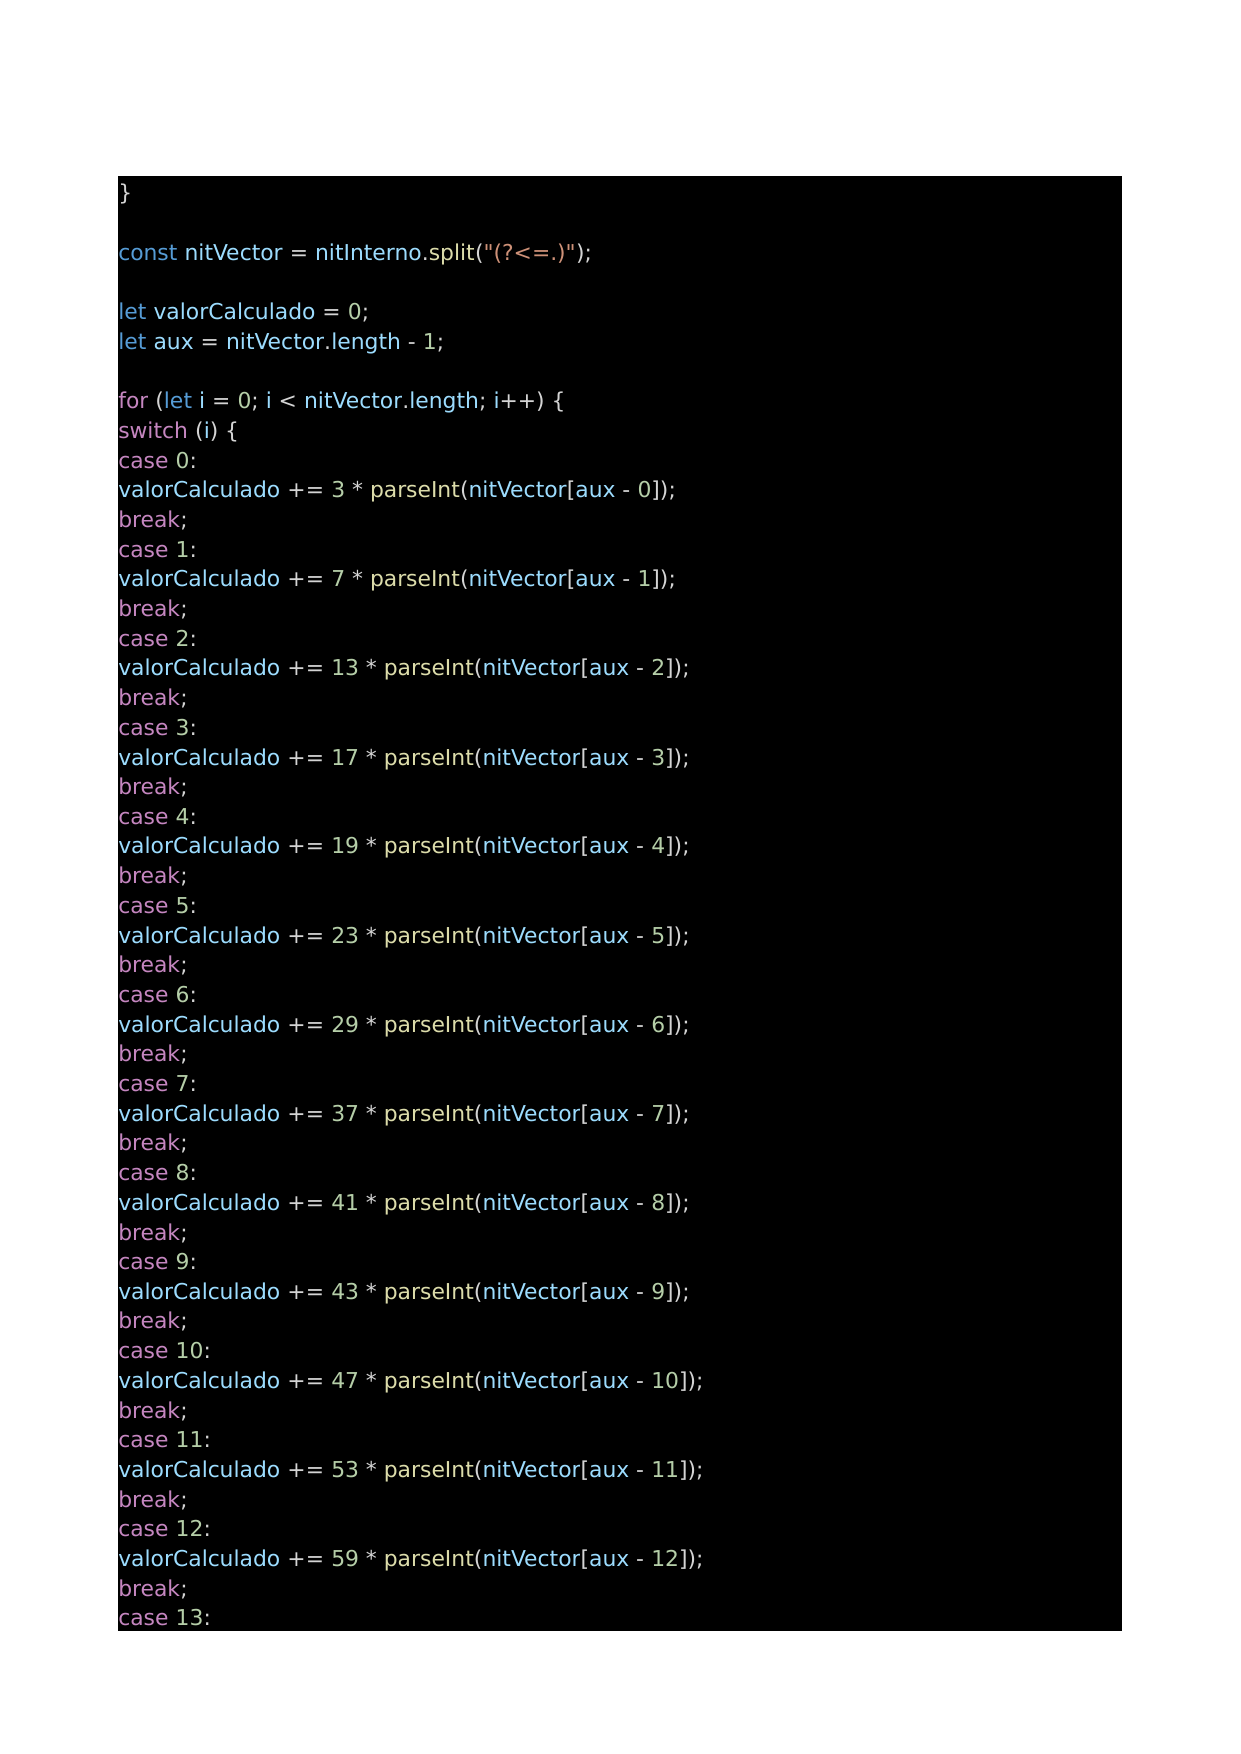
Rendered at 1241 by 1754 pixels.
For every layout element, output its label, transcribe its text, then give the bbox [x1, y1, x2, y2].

text case 13: [118, 1601, 1122, 1631]
text break; [118, 1483, 1122, 1512]
text valorCalculado += 13 * parseInt(nitVector[aux - 2]); [118, 651, 1122, 681]
text case 2: [118, 622, 1122, 651]
text break; [118, 1572, 1122, 1601]
text valorCalculado += 59 * parseInt(nitVector[aux - 12]); [118, 1542, 1122, 1572]
text case 4: [118, 800, 1122, 829]
text } [118, 176, 1122, 206]
text for (let i = 0; i < nitVector.length; i++) { [118, 384, 1122, 414]
text case 9: [118, 1245, 1122, 1275]
text valorCalculado += 17 * parseInt(nitVector[aux - 3]); [118, 740, 1122, 770]
text break; [118, 948, 1122, 978]
text case 0: [118, 443, 1122, 473]
text break; [118, 1304, 1122, 1334]
text break; [118, 1037, 1122, 1067]
text case 12: [118, 1512, 1122, 1542]
text switch (i) { [118, 414, 1122, 443]
text valorCalculado += 37 * parseInt(nitVector[aux - 7]); [118, 1097, 1122, 1126]
text let valorCalculado = 0; [118, 295, 1122, 325]
text valorCalculado += 53 * parseInt(nitVector[aux - 11]); [118, 1453, 1122, 1483]
text valorCalculado += 41 * parseInt(nitVector[aux - 8]); [118, 1186, 1122, 1215]
text case 7: [118, 1067, 1122, 1097]
text break; [118, 681, 1122, 711]
text const nitVector = nitInterno.split("(?<=.)"); [118, 236, 1122, 265]
text valorCalculado += 47 * parseInt(nitVector[aux - 10]); [118, 1364, 1122, 1393]
text valorCalculado += 29 * parseInt(nitVector[aux - 6]); [118, 1008, 1122, 1037]
text case 1: [118, 533, 1122, 562]
text valorCalculado += 19 * parseInt(nitVector[aux - 4]); [118, 829, 1122, 859]
text break; [118, 770, 1122, 800]
text case 5: [118, 889, 1122, 918]
text case 6: [118, 978, 1122, 1008]
text valorCalculado += 23 * parseInt(nitVector[aux - 5]); [118, 918, 1122, 948]
text valorCalculado += 43 * parseInt(nitVector[aux - 9]); [118, 1275, 1122, 1304]
text case 3: [118, 711, 1122, 740]
text break; [118, 592, 1122, 622]
text break; [118, 859, 1122, 889]
text break; [118, 1393, 1122, 1423]
text case 10: [118, 1334, 1122, 1364]
text case 8: [118, 1156, 1122, 1186]
text let aux = nitVector.length - 1; [118, 325, 1122, 354]
text break; [118, 1215, 1122, 1245]
text break; [118, 1126, 1122, 1156]
text break; [118, 503, 1122, 533]
text valorCalculado += 3 * parseInt(nitVector[aux - 0]); [118, 473, 1122, 503]
text case 11: [118, 1423, 1122, 1453]
text valorCalculado += 7 * parseInt(nitVector[aux - 1]); [118, 562, 1122, 592]
